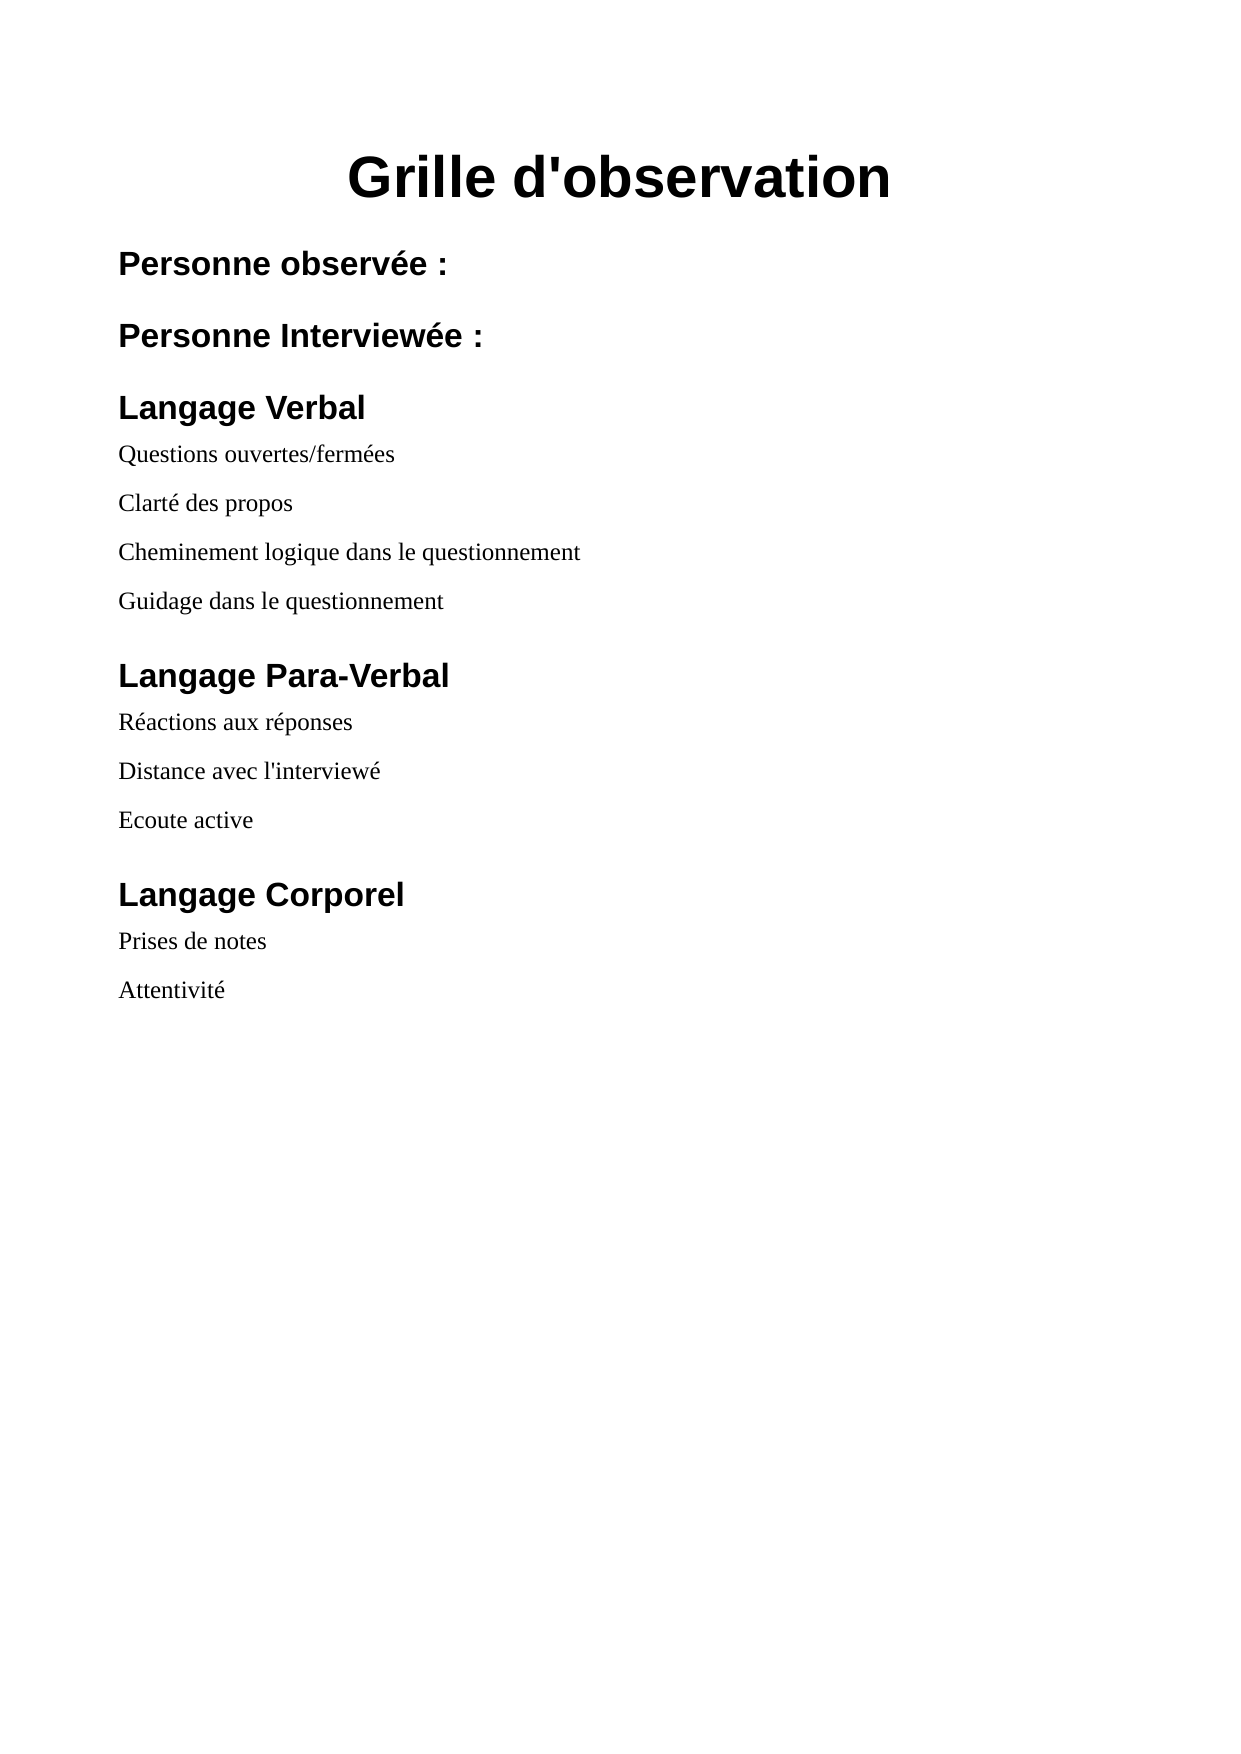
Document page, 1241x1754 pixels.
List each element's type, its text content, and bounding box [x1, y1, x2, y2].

text Questions ouvertes/fermées [118, 439, 1122, 467]
text Prises de notes [118, 926, 1122, 955]
text Réactions aux réponses [118, 707, 1122, 736]
text Guidage dans le questionnement [118, 586, 1122, 614]
text Distance avec l'interviewé [118, 756, 1122, 785]
subtitle Langage Para-Verbal [118, 656, 1122, 694]
subtitle Personne observée : [118, 243, 1122, 282]
text Cheminement logique dans le questionnement [118, 537, 1122, 566]
subtitle Personne Interviewée : [118, 316, 1122, 354]
title Grille d'observation [118, 143, 1122, 210]
text Ecoute active [118, 805, 1122, 834]
text Attentivité [118, 975, 1122, 1004]
text Clarté des propos [118, 488, 1122, 516]
subtitle Langage Corporel [118, 875, 1122, 913]
subtitle Langage Verbal [118, 387, 1122, 426]
